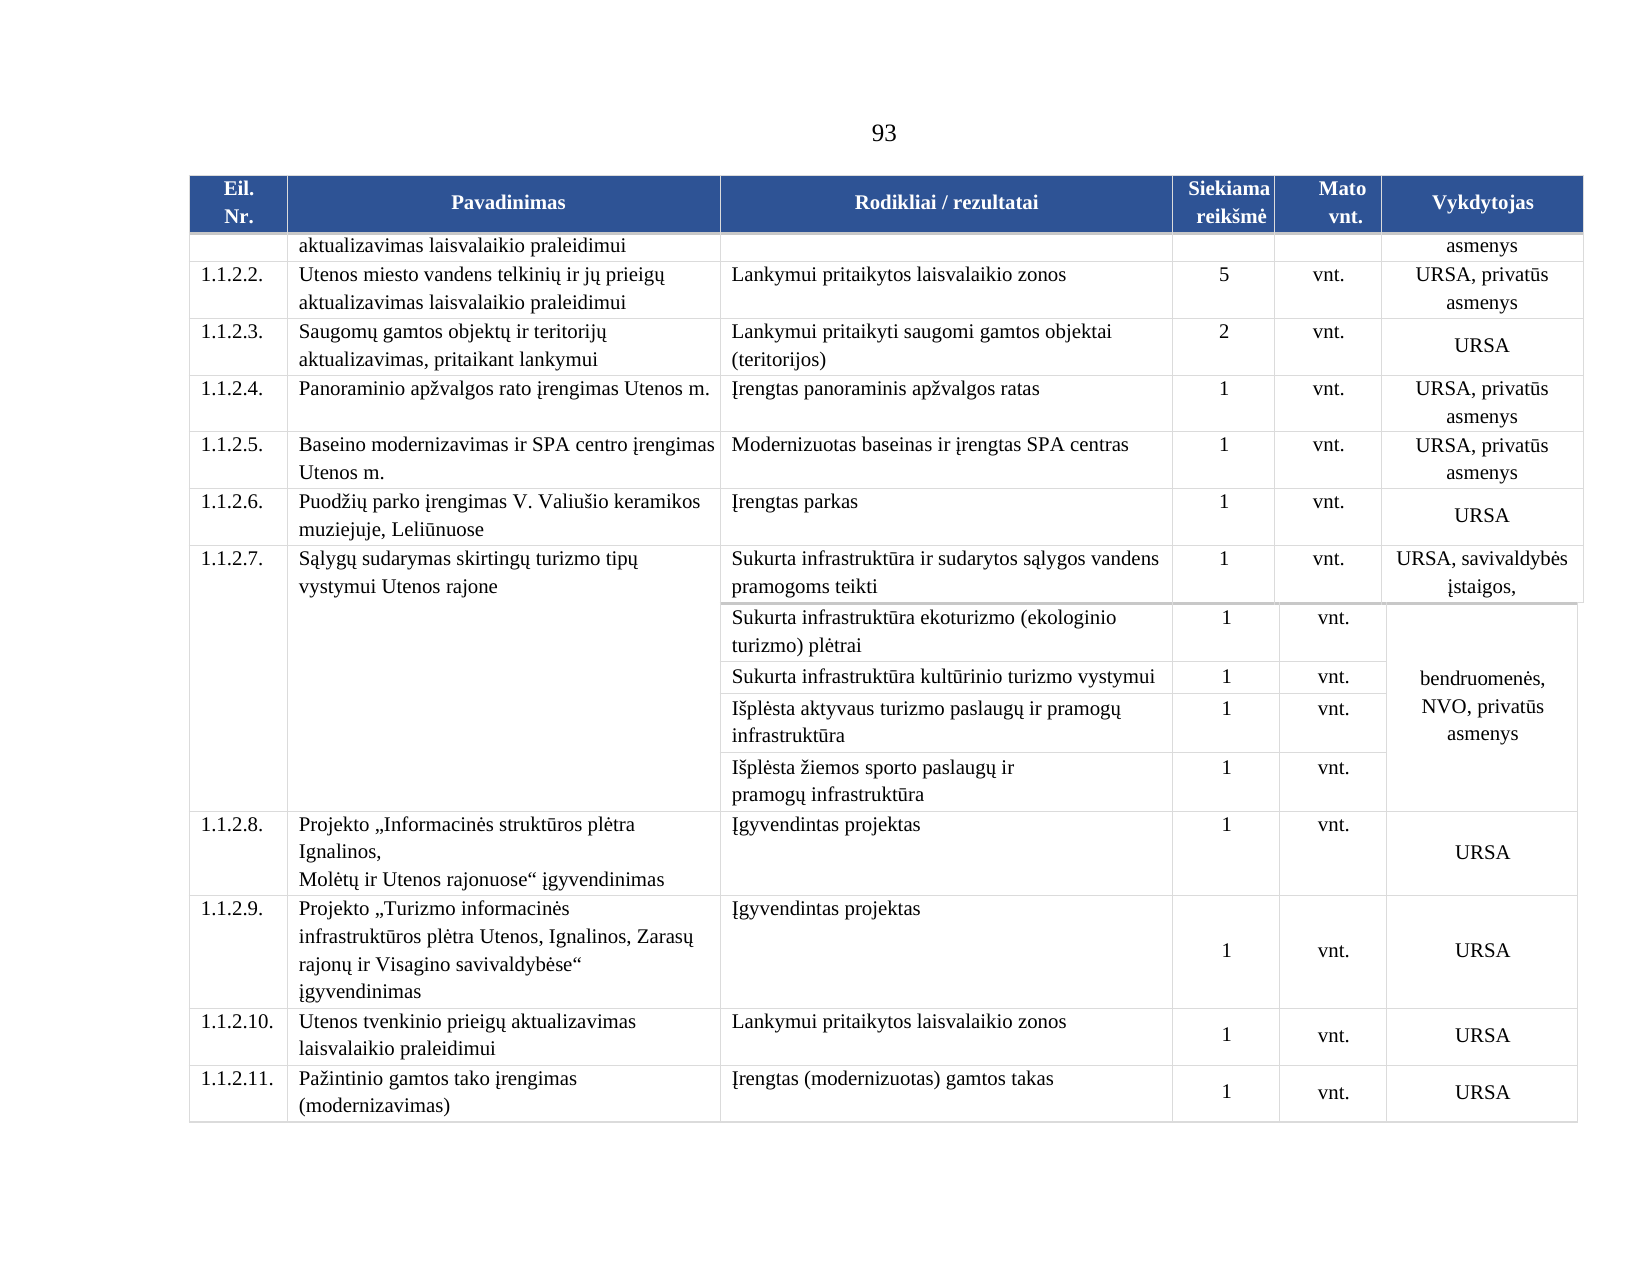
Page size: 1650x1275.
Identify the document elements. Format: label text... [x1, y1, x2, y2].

table_cell [1578, 1008, 1583, 1064]
table_cell aktualizavimas laisvalaikio praleidimui [288, 235, 720, 261]
table_cell URSA [1387, 1066, 1577, 1121]
table_cell Saugomų gamtos objektų ir teritorijų aktualizavimas, pritaikant lankymui [288, 319, 720, 375]
table_cell vnt. [1275, 319, 1381, 375]
table_cell Modernizuotas baseinas ir įrengtas SPA centras [721, 432, 1172, 488]
table_cell URSA, privatūs asmenys [1382, 376, 1583, 431]
table_cell Pažintinio gamtos tako įrengimas (modernizavimas) [288, 1066, 720, 1121]
table_cell URSA [1382, 489, 1583, 545]
table_cell [1578, 1065, 1583, 1121]
table_cell 1.1.2.5. [190, 432, 287, 488]
table_cell 1 [1173, 432, 1274, 488]
table_cell 1 [1173, 694, 1279, 752]
table_cell 1.1.2.2. [190, 262, 287, 318]
table_cell [1578, 752, 1583, 811]
table_cell URSA, savivaldybės įstaigos, [1382, 546, 1583, 602]
table_cell 1 [1173, 605, 1279, 661]
table_cell 1.1.2.3. [190, 319, 287, 375]
table_header Eil.Nr. [190, 176, 287, 232]
table_cell Projekto „Turizmo informacinės infrastruktūros plėtra Utenos, Ignalinos, Zarasų rajonų ir Visagino savivaldybėse“ įgyvendinimas [288, 896, 720, 1007]
table_cell [1578, 661, 1583, 693]
table_cell vnt. [1280, 812, 1386, 895]
table_cell 1.1.2.8. [190, 812, 287, 895]
table_cell [1578, 603, 1583, 661]
table_cell bendruomenės, NVO, privatūs asmenys [1387, 605, 1577, 811]
table_cell Įrengtas parkas [721, 489, 1172, 545]
table_cell [1275, 235, 1381, 261]
table_cell vnt. [1280, 896, 1386, 1007]
table_cell Sukurta infrastruktūra ekoturizmo (ekologinio turizmo) plėtrai [721, 605, 1172, 661]
table_cell 1.1.2.6. [190, 489, 287, 545]
table_cell vnt. [1275, 262, 1381, 318]
table_cell [190, 235, 287, 261]
table_cell 1 [1173, 753, 1279, 811]
table_cell vnt. [1275, 432, 1381, 488]
table_cell Utenos tvenkinio prieigų aktualizavimas laisvalaikio praleidimui [288, 1009, 720, 1064]
table_header Siekiama reikšmė [1173, 176, 1274, 232]
table_cell vnt. [1275, 546, 1381, 602]
table_cell 1 [1173, 1009, 1279, 1064]
table_cell vnt. [1280, 1009, 1386, 1064]
table_cell Lankymui pritaikytos laisvalaikio zonos [721, 262, 1172, 318]
table_cell vnt. [1280, 694, 1386, 752]
table_cell URSA [1387, 1009, 1577, 1064]
table_cell [1578, 811, 1583, 895]
table_cell Panoraminio apžvalgos rato įrengimas Utenos m. [288, 376, 720, 431]
table_cell asmenys [1382, 235, 1583, 261]
table_cell vnt. [1275, 376, 1381, 431]
table_cell Įrengtas (modernizuotas) gamtos takas [721, 1066, 1172, 1121]
table_cell Lankymui pritaikytos laisvalaikio zonos [721, 1009, 1172, 1064]
table_cell [1578, 693, 1583, 752]
table_header Rodikliai / rezultatai [721, 176, 1172, 232]
table_header Vykdytojas [1382, 176, 1583, 232]
table_cell Įgyvendintas projektas [721, 812, 1172, 895]
table_cell Išplėsta žiemos sporto paslaugų ir pramogų infrastruktūra [721, 753, 1172, 811]
table_cell Įgyvendintas projektas [721, 896, 1172, 1007]
table_cell URSA, privatūs asmenys [1382, 432, 1583, 488]
table_cell Puodžių parko įrengimas V. Valiušio keramikos muziejuje, Leliūnuose [288, 489, 720, 545]
table_cell 1.1.2.7. [190, 546, 287, 811]
table_cell 1 [1173, 489, 1274, 545]
table_cell 1.1.2.10. [190, 1009, 287, 1064]
table_cell 1 [1173, 1066, 1279, 1121]
table_cell Sukurta infrastruktūra ir sudarytos sąlygos vandens pramogoms teikti [721, 546, 1172, 602]
table_cell 1 [1173, 546, 1274, 602]
table_cell [1578, 895, 1583, 1007]
table_cell 1 [1173, 376, 1274, 431]
table_cell 1 [1173, 896, 1279, 1007]
table_cell Sukurta infrastruktūra kultūrinio turizmo vystymui [721, 662, 1172, 693]
table_cell [1173, 235, 1274, 261]
table_cell 1.1.2.9. [190, 896, 287, 1007]
table_header Mato vnt. [1275, 176, 1381, 232]
table_cell vnt. [1280, 1066, 1386, 1121]
table_cell Baseino modernizavimas ir SPA centro įrengimas Utenos m. [288, 432, 720, 488]
table_cell Sąlygų sudarymas skirtingų turizmo tipų vystymui Utenos rajone [288, 546, 720, 811]
table_cell URSA [1387, 812, 1577, 895]
table_cell Įrengtas panoraminis apžvalgos ratas [721, 376, 1172, 431]
table_cell Išplėsta aktyvaus turizmo paslaugų ir pramogų infrastruktūra [721, 694, 1172, 752]
table_cell vnt. [1275, 489, 1381, 545]
table_cell 1 [1173, 662, 1279, 693]
table_cell 1 [1173, 812, 1279, 895]
table_cell vnt. [1280, 662, 1386, 693]
table_cell vnt. [1280, 605, 1386, 661]
table_cell URSA, privatūs asmenys [1382, 262, 1583, 318]
table_cell Utenos miesto vandens telkinių ir jų prieigų aktualizavimas laisvalaikio praleidimui [288, 262, 720, 318]
table_cell [721, 235, 1172, 261]
table_cell Projekto „Informacinės struktūros plėtra Ignalinos, Molėtų ir Utenos rajonuose“ įgyvendinimas [288, 812, 720, 895]
table_cell 1.1.2.11. [190, 1066, 287, 1121]
table_cell 5 [1173, 262, 1274, 318]
table_cell Lankymui pritaikyti saugomi gamtos objektai (teritorijos) [721, 319, 1172, 375]
table_header Pavadinimas [288, 176, 720, 232]
table_cell 2 [1173, 319, 1274, 375]
table_cell 1.1.2.4. [190, 376, 287, 431]
table_cell URSA [1387, 896, 1577, 1007]
table_cell URSA [1382, 319, 1583, 375]
table_cell vnt. [1280, 753, 1386, 811]
